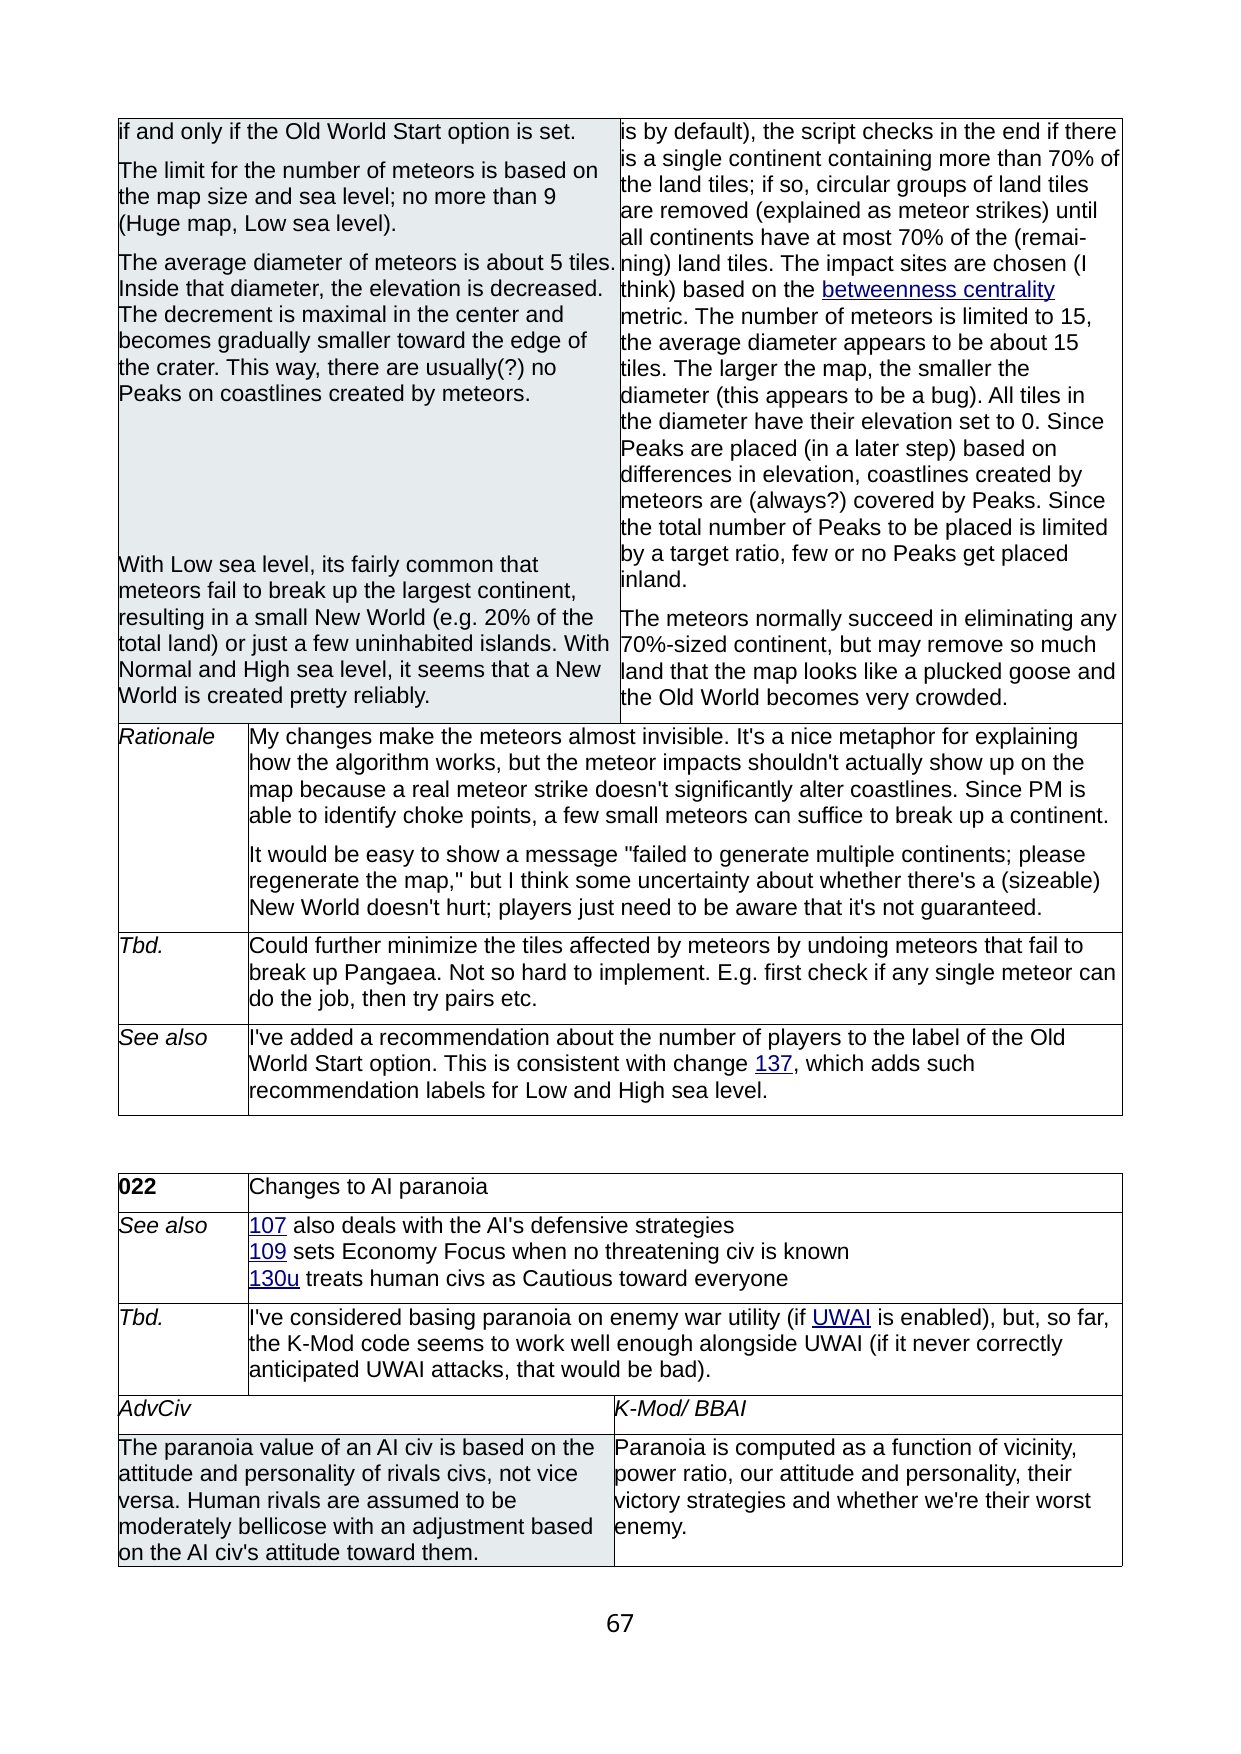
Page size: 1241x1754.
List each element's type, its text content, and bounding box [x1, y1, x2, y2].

table_cell Tbd. [119, 933, 248, 1024]
table_header 022 [119, 1174, 248, 1212]
table_cell is by default), the script checks in the end if there is a single continent containing more than 70% of the land tiles; if so, circular groups of land tiles are removed (explained as meteor strikes) until all continents have at most 70% of the (remai­ning) land tiles. The impact sites are chosen (I think) based on the betweenness centrality metric. The number of meteors is limited to 15, the average diameter appears to be about 15 tiles. The larger the map, the smaller the diameter (this appears to be a bug). All tiles in the diameter have their elevation set to 0. Since Peaks are placed (in a later step) based on differences in elevation, coastlines created by meteors are (always?) covered by Peaks. Since the total number of Peaks to be placed is limited by a target ratio, few or no Peaks get placed inland. The meteors normally succeed in eliminating any 70%-sized continent, but may remove so much land that the map looks like a plucked goose and the Old World becomes very crowded. [621, 119, 1122, 723]
table_header Changes to AI paranoia [249, 1174, 1122, 1212]
table_cell See also [119, 1025, 248, 1115]
table_cell I've considered basing paranoia on enemy war utility (if UWAI is enabled), but, so far, the K-Mod code seems to work well enough alongside UWAI (if it never correctly anticipated UWAI attacks, that would be bad). [249, 1304, 1122, 1395]
table_cell Could further minimize the tiles affected by meteors by undoing meteors that fail to break up Pangaea. Not so hard to implement. E.g. first check if any single meteor can do the job, then try pairs etc. [249, 933, 1122, 1024]
table_cell The paranoia value of an AI civ is based on the attitude and personality of rivals civs, not vice versa. Human rivals are assumed to be moderately bellicose with an adjustment based on the AI civ's attitude toward them. [119, 1435, 614, 1566]
table_cell My changes make the meteors almost invisible. It's a nice metaphor for explaining how the algorithm works, but the meteor impacts shouldn't actually show up on the map because a real meteor strike doesn't significantly alter coastlines. Since PM is able to identify choke points, a few small meteors can suffice to break up a continent. It would be easy to show a message "failed to generate multiple continents; please regenerate the map," but I think some uncertainty about whether there's a (sizeable) New World doesn't hurt; players just need to be aware that it's not guaranteed. [249, 724, 1122, 932]
table_cell AdvCiv [119, 1396, 614, 1434]
table_cell if and only if the Old World Start option is set. The limit for the number of meteors is based on the map size and sea level; no more than 9 (Huge map, Low sea level). The average diameter of meteors is about 5 tiles. Inside that diameter, the elevation is decreased. The decrement is maximal in the center and becomes gradually smaller toward the edge of the crater. This way, there are usually(?) no Peaks on coastlines created by meteors. With Low sea level, its fairly common that meteors fail to break up the largest continent, resulting in a small New World (e.g. 20% of the total land) or just a few uninhabited islands. With Normal and High sea level, it seems that a New World is created pretty reliably. [119, 119, 620, 723]
table_cell See also [119, 1213, 248, 1303]
table_cell Rationale [119, 724, 248, 932]
table_cell Paranoia is computed as a function of vicinity, power ratio, our attitude and personality, their victory strategies and whether we're their worst enemy. [615, 1435, 1122, 1566]
table_cell I've added a recommendation about the number of players to the label of the Old World Start option. This is consistent with change 137, which adds such recommendation labels for Low and High sea level. [249, 1025, 1122, 1115]
table_cell Tbd. [119, 1304, 248, 1395]
table_cell 107 also deals with the AI's defensive strategies 109 sets Economy Focus when no threatening civ is known 130u treats human civs as Cautious toward everyone [249, 1213, 1122, 1303]
table_cell K-Mod/ BBAI [615, 1396, 1122, 1434]
